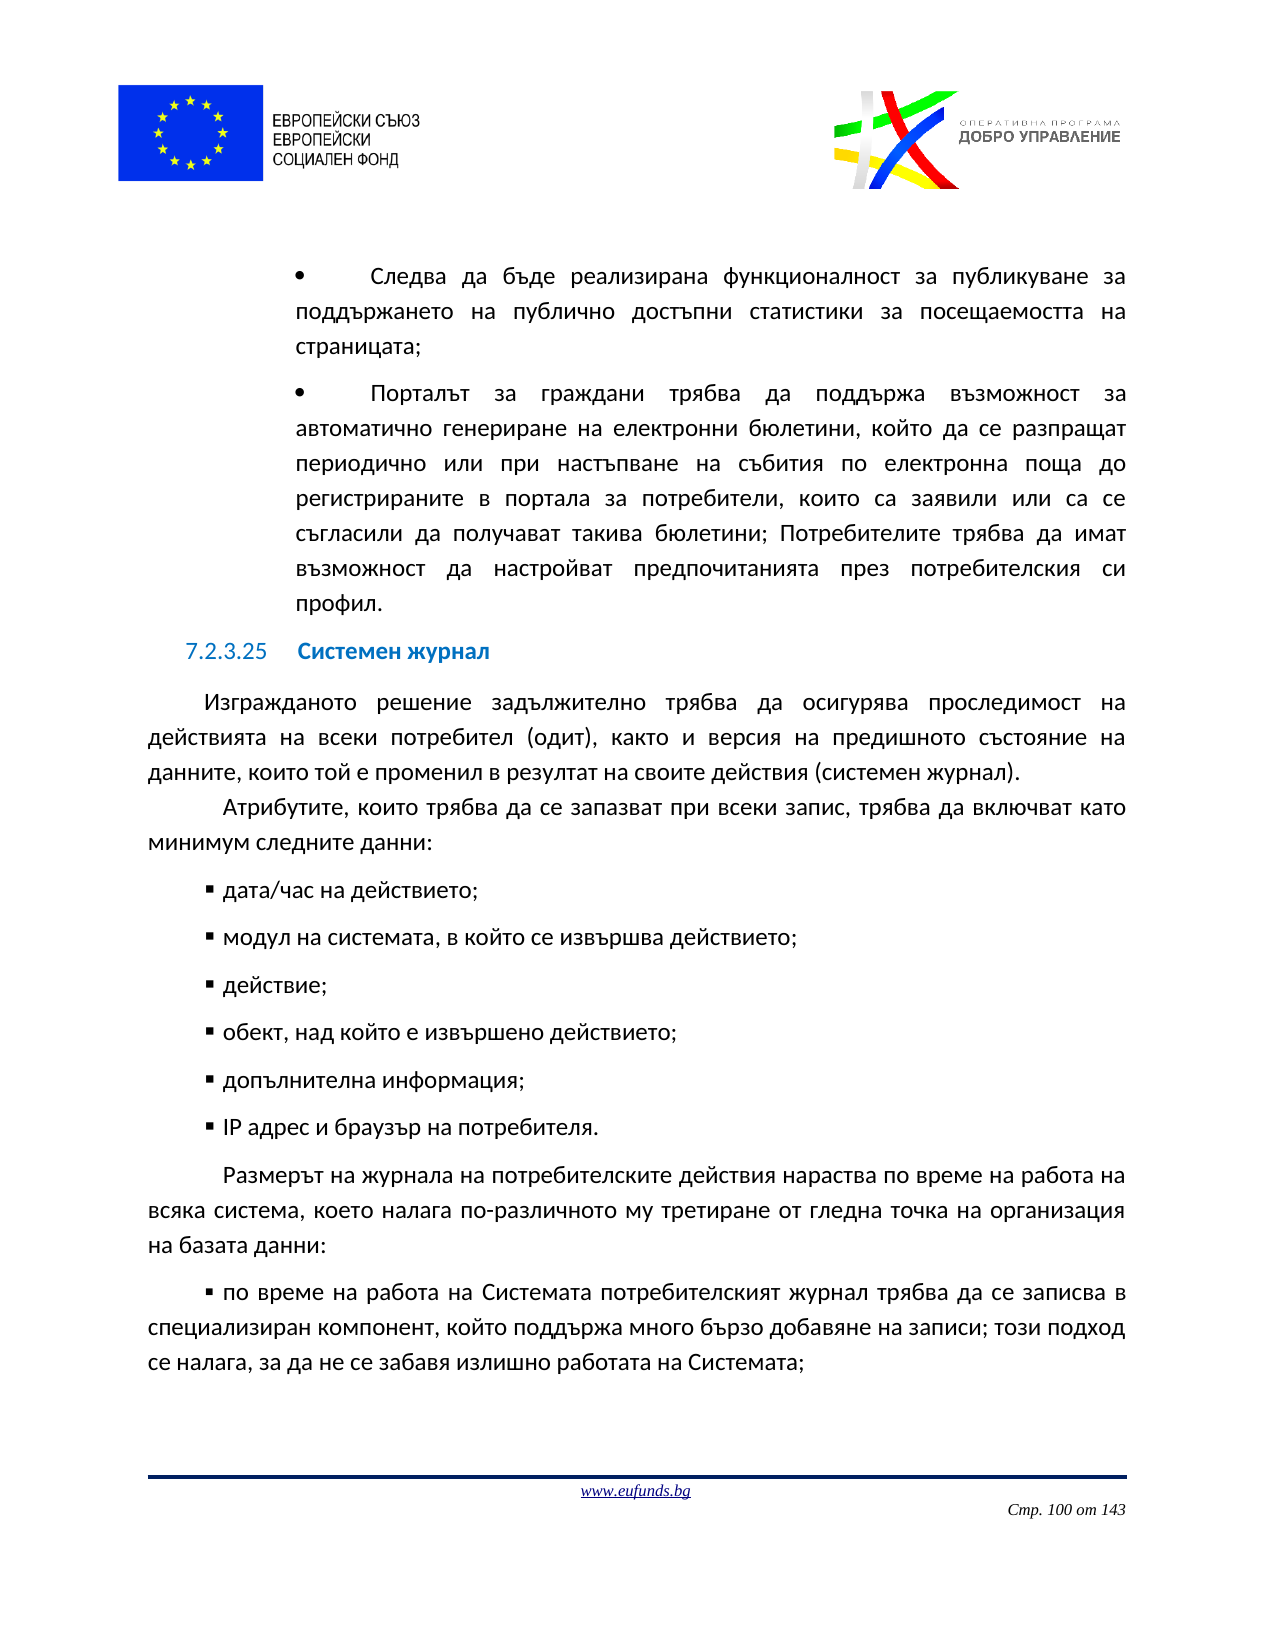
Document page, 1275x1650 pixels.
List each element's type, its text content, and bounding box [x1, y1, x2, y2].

text Атрибутите, които трябва да се запазват при всеки запис, трябва да включват като минимум следните данни: [148, 791, 1127, 857]
list модул на системата, в който се извършва действието; [148, 921, 1127, 952]
list дата/час на действието; [148, 874, 1127, 904]
list действие; [148, 969, 1127, 999]
list допълнителна информация; [148, 1064, 1127, 1094]
list Порталът за граждани трябва да поддържа възможност за автоматично генериране на електронни бюлетини, който да се разпращат периодично или при настъпване на събития по електронна поща до регистрираните в портала за потребители, които са заявили или са се съгласили да получават такива бюлетини; Потребителите трябва да имат възможност да настройват предпочитанията през потребителския си профил. [295, 377, 1127, 618]
text Изгражданото решение задължително трябва да осигурява проследимост на действията на всеки потребител (одит), както и версия на предишното състояние на данните, които той е променил в резултат на своите действия (системен журнал). [148, 686, 1127, 787]
list IP адрес и браузър на потребителя. [148, 1111, 1127, 1142]
list Следва да бъде реализирана функционалност за публикуване за поддържането на публично достъпни статистики за посещаемостта на страницата; [295, 260, 1127, 360]
subtitle Системен журнал [185, 635, 1127, 665]
list обект, над който е извършено действието; [148, 1016, 1127, 1047]
text Размерът на журнала на потребителските действия нараства по време на работа на всяка система, което налага по-различното му третиране от гледна точка на организация на базата данни: [148, 1159, 1127, 1259]
list по време на работа на системата потребителският журнал трябва да се записва в специализиран компонент, който поддържа много бързо добавяне на записи; този подход се налага, за да не се забавя излишно работата на Системата; [148, 1276, 1127, 1377]
